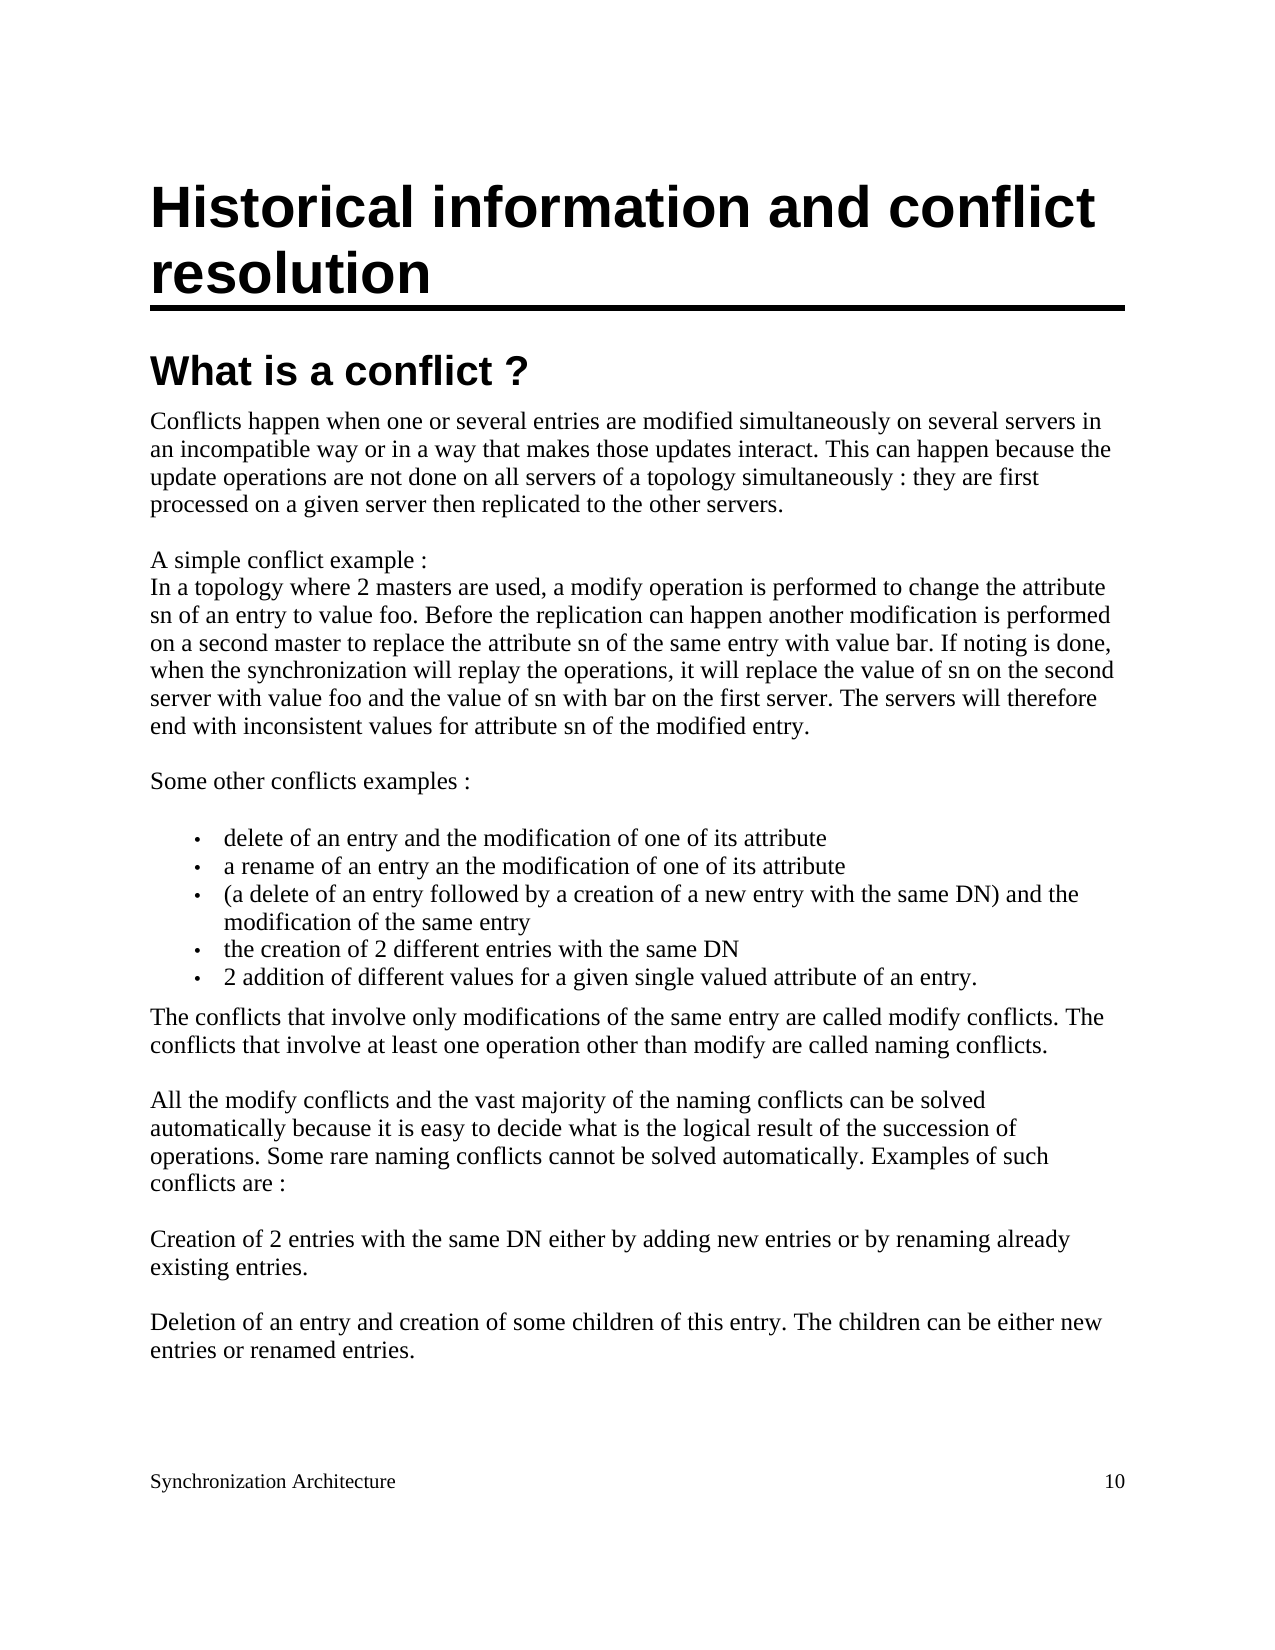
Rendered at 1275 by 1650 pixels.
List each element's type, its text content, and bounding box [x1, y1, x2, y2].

subtitle Historical information and conflict resolution [150, 175, 1125, 305]
list 2 addition of different values for a given single valued attribute of an entry. [194, 963, 1125, 991]
text Conflicts happen when one or several entries are modified simultaneously on several servers in an incompatible way or in a way that makes those updates interact. This can happen because the update operations are not done on all servers of a topology simultaneously : they are first processed on a given server then replicated to the other servers. A simple conflict example : In a topology where 2 masters are used, a modify operation is performed to change the attribute sn of an entry to value foo. Before the replication can happen another modification is performed on a second master to replace the attribute sn of the same entry with value bar. If noting is done, when the synchronization will replay the operations, it will replace the value of sn on the second server with value foo and the value of sn with bar on the first server. The servers will therefore end with inconsistent values for attribute sn of the modified entry. Some other conflicts examples : [150, 407, 1125, 795]
text The conflicts that involve only modifications of the same entry are called modify conflicts. The conflicts that involve at least one operation other than modify are called naming conflicts. All the modify conflicts and the vast majority of the naming conflicts can be solved automatically because it is easy to decide what is the logical result of the succession of operations. Some rare naming conflicts cannot be solved automatically. Examples of such conflicts are : Creation of 2 entries with the same DN either by adding new entries or by renaming already existing entries. Deletion of an entry and creation of some children of this entry. The children can be either new entries or renamed entries. [150, 1003, 1125, 1363]
list (a delete of an entry followed by a creation of a new entry with the same DN) and the modification of the same entry [194, 880, 1125, 935]
list the creation of 2 different entries with the same DN [194, 935, 1125, 963]
subtitle What is a conflict ? [150, 348, 1125, 395]
list delete of an entry and the modification of one of its attribute [194, 824, 1125, 852]
list a rename of an entry an the modification of one of its attribute [194, 852, 1125, 880]
